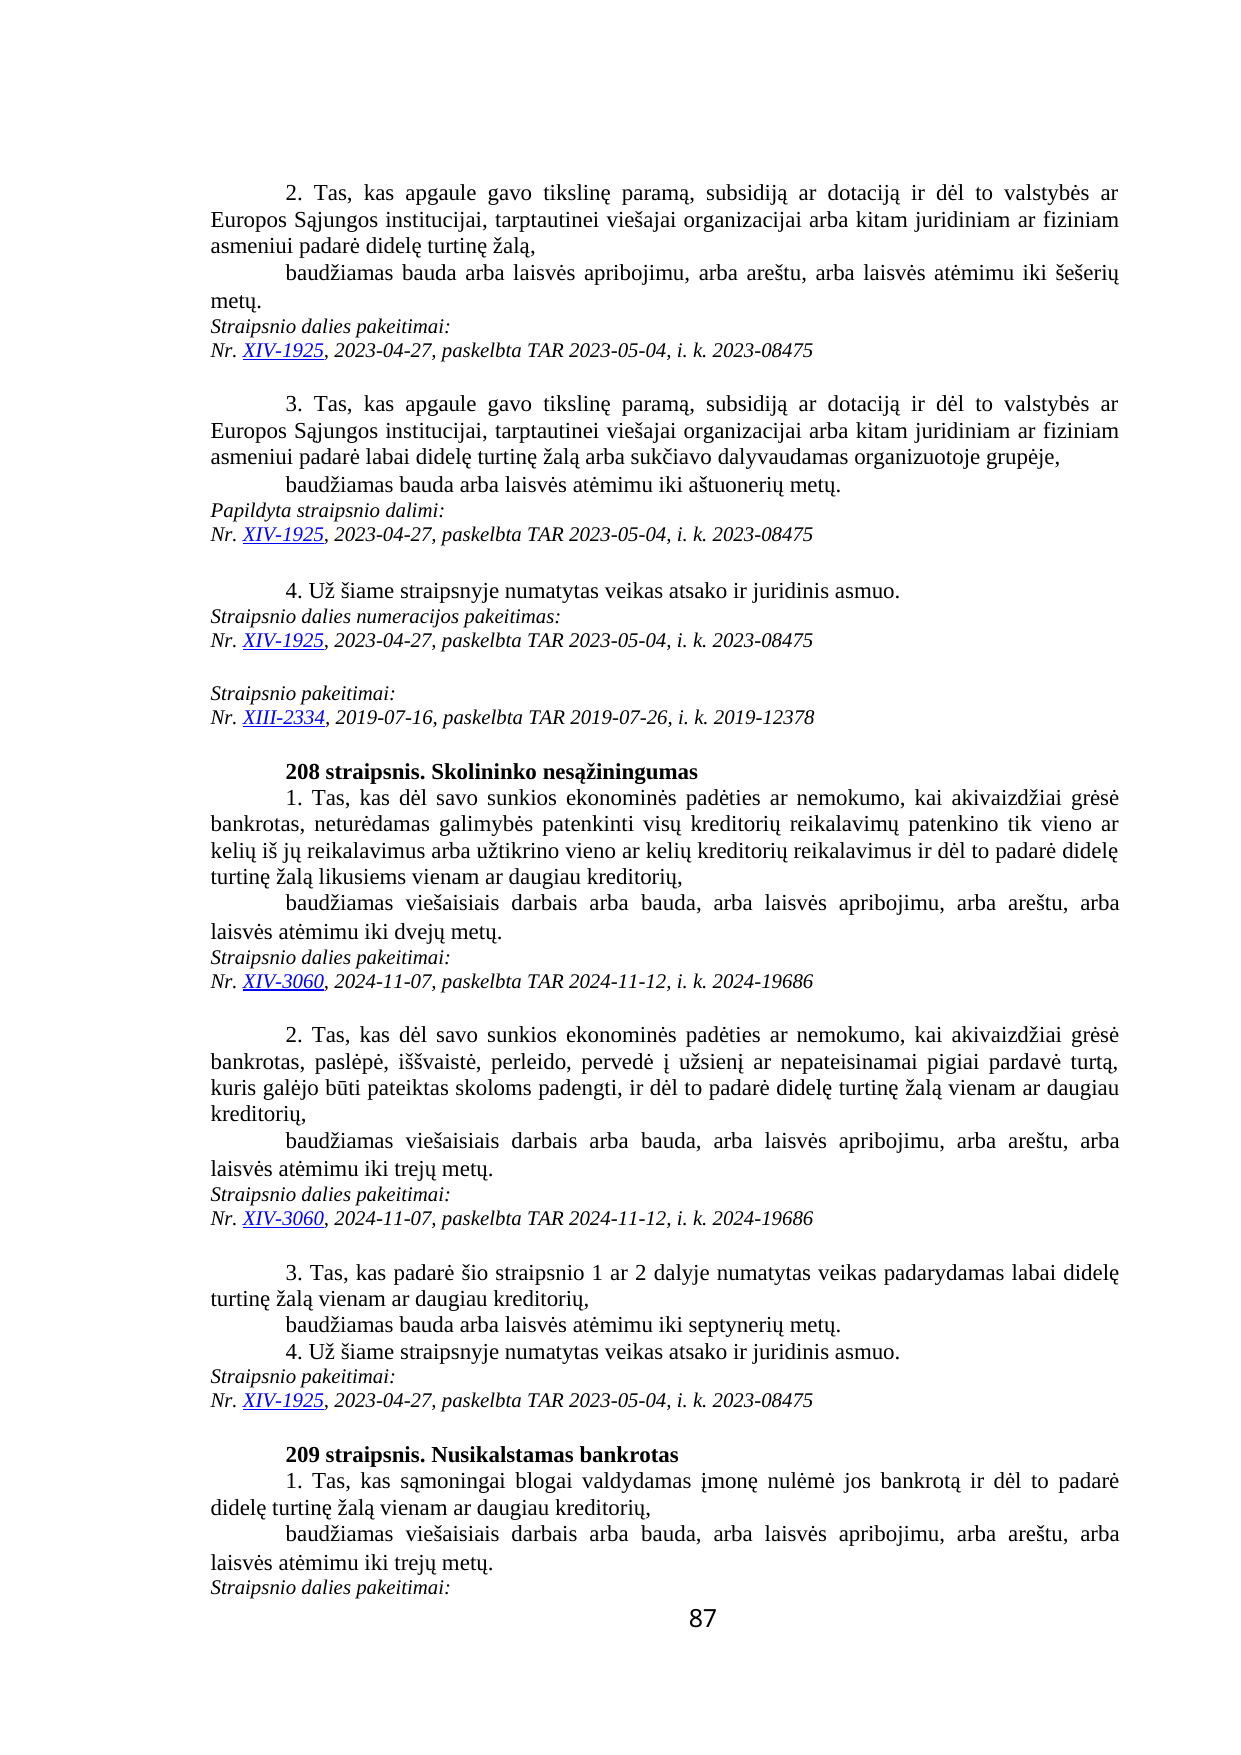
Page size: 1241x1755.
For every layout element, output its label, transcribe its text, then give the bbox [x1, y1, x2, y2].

text Nr. XIV-1925, 2023-04-27, paskelbta TAR 2023-05-04, i. k. 2023-08475 [210, 522, 1120, 546]
text Straipsnio dalies pakeitimai: [210, 1182, 1120, 1206]
text Nr. XIV-3060, 2024-11-07, paskelbta TAR 2024-11-12, i. k. 2024-19686 [210, 1206, 1120, 1230]
text 2. Tas, kas apgaule gavo tikslinę paramą, subsidiją ar dotaciją ir dėl to valstybės ar Europos Sąjungos institucijai, tarptautinei viešajai organizacijai arba kitam juridiniam ar fiziniam asmeniui padarė didelę turtinę žalą, [210, 179, 1120, 258]
text Straipsnio dalies pakeitimai: [210, 1575, 1120, 1599]
text 1. Tas, kas dėl savo sunkios ekonominės padėties ar nemokumo, kai akivaizdžiai grėsė bankrotas, neturėdamas galimybės patenkinti visų kreditorių reikalavimų patenkino tik vieno ar kelių iš jų reikalavimus arba užtikrino vieno ar kelių kreditorių reikalavimus ir dėl to padarė didelę turtinę žalą likusiems vienam ar daugiau kreditorių, [210, 784, 1120, 889]
text 1. Tas, kas sąmoningai blogai valdydamas įmonę nulėmė jos bankrotą ir dėl to padarė didelę turtinę žalą vienam ar daugiau kreditorių, [210, 1467, 1120, 1520]
text baudžiamas bauda arba laisvės atėmimu iki aštuonerių metų. [210, 469, 1120, 498]
text 2. Tas, kas dėl savo sunkios ekonominės padėties ar nemokumo, kai akivaizdžiai grėsė bankrotas, paslėpė, iššvaistė, perleido, pervedė į užsienį ar nepateisinamai pigiai pardavė turtą, kuris galėjo būti pateiktas skoloms padengti, ir dėl to padarė didelę turtinę žalą vienam ar daugiau kreditorių, [210, 1021, 1120, 1127]
text baudžiamas viešaisiais darbais arba bauda, arba laisvės apribojimu, arba areštu, arba laisvės atėmimu iki trejų metų. [210, 1127, 1120, 1182]
text Straipsnio dalies numeracijos pakeitimas: [210, 604, 1120, 628]
text Nr. XIV-1925, 2023-04-27, paskelbta TAR 2023-05-04, i. k. 2023-08475 [210, 338, 1120, 362]
text 4. Už šiame straipsnyje numatytas veikas atsako ir juridinis asmuo. [210, 575, 1120, 604]
text Papildyta straipsnio dalimi: [210, 498, 1120, 522]
text Straipsnio pakeitimai: [210, 681, 1120, 705]
text Straipsnio dalies pakeitimai: [210, 944, 1120, 969]
text Nr. XIII-2334, 2019-07-16, paskelbta TAR 2019-07-26, i. k. 2019-12378 [210, 705, 1120, 729]
text baudžiamas bauda arba laisvės apribojimu, arba areštu, arba laisvės atėmimu iki šešerių metų. [210, 258, 1120, 314]
text Straipsnio dalies pakeitimai: [210, 314, 1120, 338]
text Straipsnio pakeitimai: [210, 1364, 1120, 1388]
text baudžiamas bauda arba laisvės atėmimu iki septynerių metų. [210, 1312, 1120, 1338]
text Nr. XIV-1925, 2023-04-27, paskelbta TAR 2023-05-04, i. k. 2023-08475 [210, 628, 1120, 652]
text 208 straipsnis. Skolininko nesąžiningumas [210, 758, 1120, 784]
text 4. Už šiame straipsnyje numatytas veikas atsako ir juridinis asmuo. [210, 1338, 1120, 1364]
text 3. Tas, kas apgaule gavo tikslinę paramą, subsidiją ar dotaciją ir dėl to valstybės ar Europos Sąjungos institucijai, tarptautinei viešajai organizacijai arba kitam juridiniam ar fiziniam asmeniui padarė labai didelę turtinę žalą arba sukčiavo dalyvaudamas organizuotoje grupėje, [210, 391, 1120, 469]
text Nr. XIV-1925, 2023-04-27, paskelbta TAR 2023-05-04, i. k. 2023-08475 [210, 1388, 1120, 1412]
text 209 straipsnis. Nusikalstamas bankrotas [210, 1441, 1120, 1467]
text Nr. XIV-3060, 2024-11-07, paskelbta TAR 2024-11-12, i. k. 2024-19686 [210, 969, 1120, 993]
text 3. Tas, kas padarė šio straipsnio 1 ar 2 dalyje numatytas veikas padarydamas labai didelę turtinę žalą vienam ar daugiau kreditorių, [210, 1259, 1120, 1312]
text baudžiamas viešaisiais darbais arba bauda, arba laisvės apribojimu, arba areštu, arba laisvės atėmimu iki trejų metų. [210, 1520, 1120, 1575]
text baudžiamas viešaisiais darbais arba bauda, arba laisvės apribojimu, arba areštu, arba laisvės atėmimu iki dvejų metų. [210, 889, 1120, 944]
